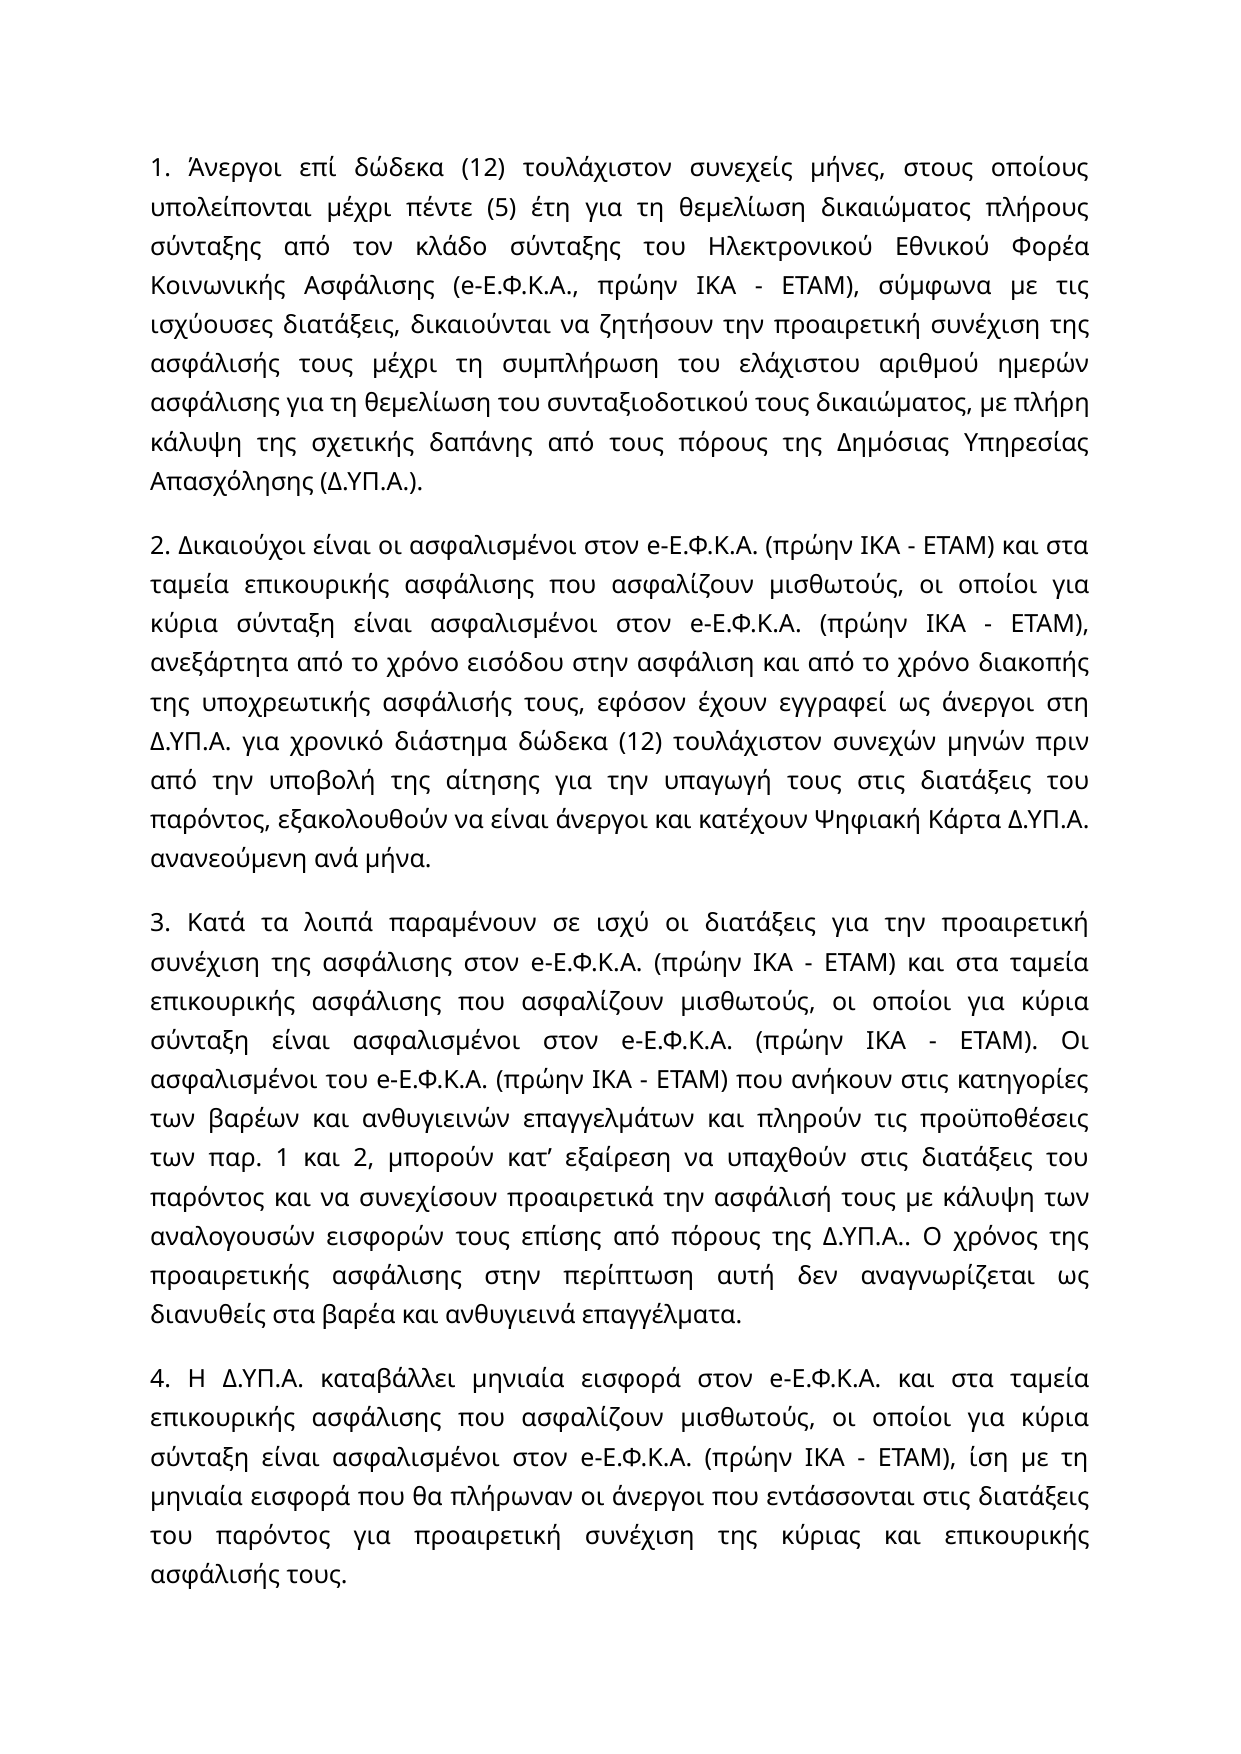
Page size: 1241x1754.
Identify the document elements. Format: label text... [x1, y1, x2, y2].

text 4. Η Δ.ΥΠ.Α. καταβάλλει μηνιαία εισφορά στον e-Ε.Φ.Κ.Α. και στα ταμεία επικουρικής ασφάλισης που ασφαλίζουν μισθωτούς, οι οποίοι για κύρια σύνταξη είναι ασφαλισμένοι στον e-Ε.Φ.Κ.Α. (πρώην ΙΚΑ - ΕΤΑΜ), ίση με τη μηνιαία εισφορά που θα πλήρωναν οι άνεργοι που εντάσσονται στις διατάξεις του παρόντος για προαιρετική συνέχιση της κύριας και επικουρικής ασφάλισής τους. [150, 1361, 1090, 1591]
text 1. Άνεργοι επί δώδεκα (12) τουλάχιστον συνεχείς μήνες, στους οποίους υπολείπονται μέχρι πέντε (5) έτη για τη θεμελίωση δικαιώματος πλήρους σύνταξης από τον κλάδο σύνταξης του Ηλεκτρονικού Εθνικού Φορέα Κοινωνικής Ασφάλισης (e-Ε.Φ.Κ.Α., πρώην ΙΚΑ - ΕΤΑΜ), σύμφωνα με τις ισχύουσες διατάξεις, δικαιούνται να ζητήσουν την προαιρετική συνέχιση της ασφάλισής τους μέχρι τη συμπλήρωση του ελάχιστου αριθμού ημερών ασφάλισης για τη θεμελίωση του συνταξιοδοτικού τους δικαιώματος, με πλήρη κάλυψη της σχετικής δαπάνης από τους πόρους της Δημόσιας Υπηρεσίας Απασχόλησης (Δ.ΥΠ.Α.). [150, 150, 1090, 497]
text 3. Κατά τα λοιπά παραμένουν σε ισχύ οι διατάξεις για την προαιρετική συνέχιση της ασφάλισης στον e-Ε.Φ.Κ.Α. (πρώην ΙΚΑ - ΕΤΑΜ) και στα ταμεία επικουρικής ασφάλισης που ασφαλίζουν μισθωτούς, οι οποίοι για κύρια σύνταξη είναι ασφαλισμένοι στον e-Ε.Φ.Κ.Α. (πρώην ΙΚΑ - ΕΤΑΜ). Οι ασφαλισμένοι του e-Ε.Φ.Κ.Α. (πρώην ΙΚΑ - ΕΤΑΜ) που ανήκουν στις κατηγορίες των βαρέων και ανθυγιεινών επαγγελμάτων και πληρούν τις προϋποθέσεις των παρ. 1 και 2, μπορούν κατ’ εξαίρεση να υπαχθούν στις διατάξεις του παρόντος και να συνεχίσουν προαιρετικά την ασφάλισή τους με κάλυψη των αναλογουσών εισφορών τους επίσης από πόρους της Δ.ΥΠ.Α.. Ο χρόνος της προαιρετικής ασφάλισης στην περίπτωση αυτή δεν αναγνωρίζεται ως διανυθείς στα βαρέα και ανθυγιεινά επαγγέλματα. [150, 905, 1090, 1331]
text 2. Δικαιούχοι είναι οι ασφαλισμένοι στον e-Ε.Φ.Κ.Α. (πρώην ΙΚΑ - ΕΤΑΜ) και στα ταμεία επικουρικής ασφάλισης που ασφαλίζουν μισθωτούς, οι οποίοι για κύρια σύνταξη είναι ασφαλισμένοι στον e-Ε.Φ.Κ.Α. (πρώην ΙΚΑ - ΕΤΑΜ), ανεξάρτητα από το χρόνο εισόδου στην ασφάλιση και από το χρόνο διακοπής της υποχρεωτικής ασφάλισής τους, εφόσον έχουν εγγραφεί ως άνεργοι στη Δ.ΥΠ.Α. για χρονικό διάστημα δώδεκα (12) τουλάχιστον συνεχών μηνών πριν από την υποβολή της αίτησης για την υπαγωγή τους στις διατάξεις του παρόντος, εξακολουθούν να είναι άνεργοι και κατέχουν Ψηφιακή Κάρτα Δ.ΥΠ.Α. ανανεούμενη ανά μήνα. [150, 527, 1090, 875]
